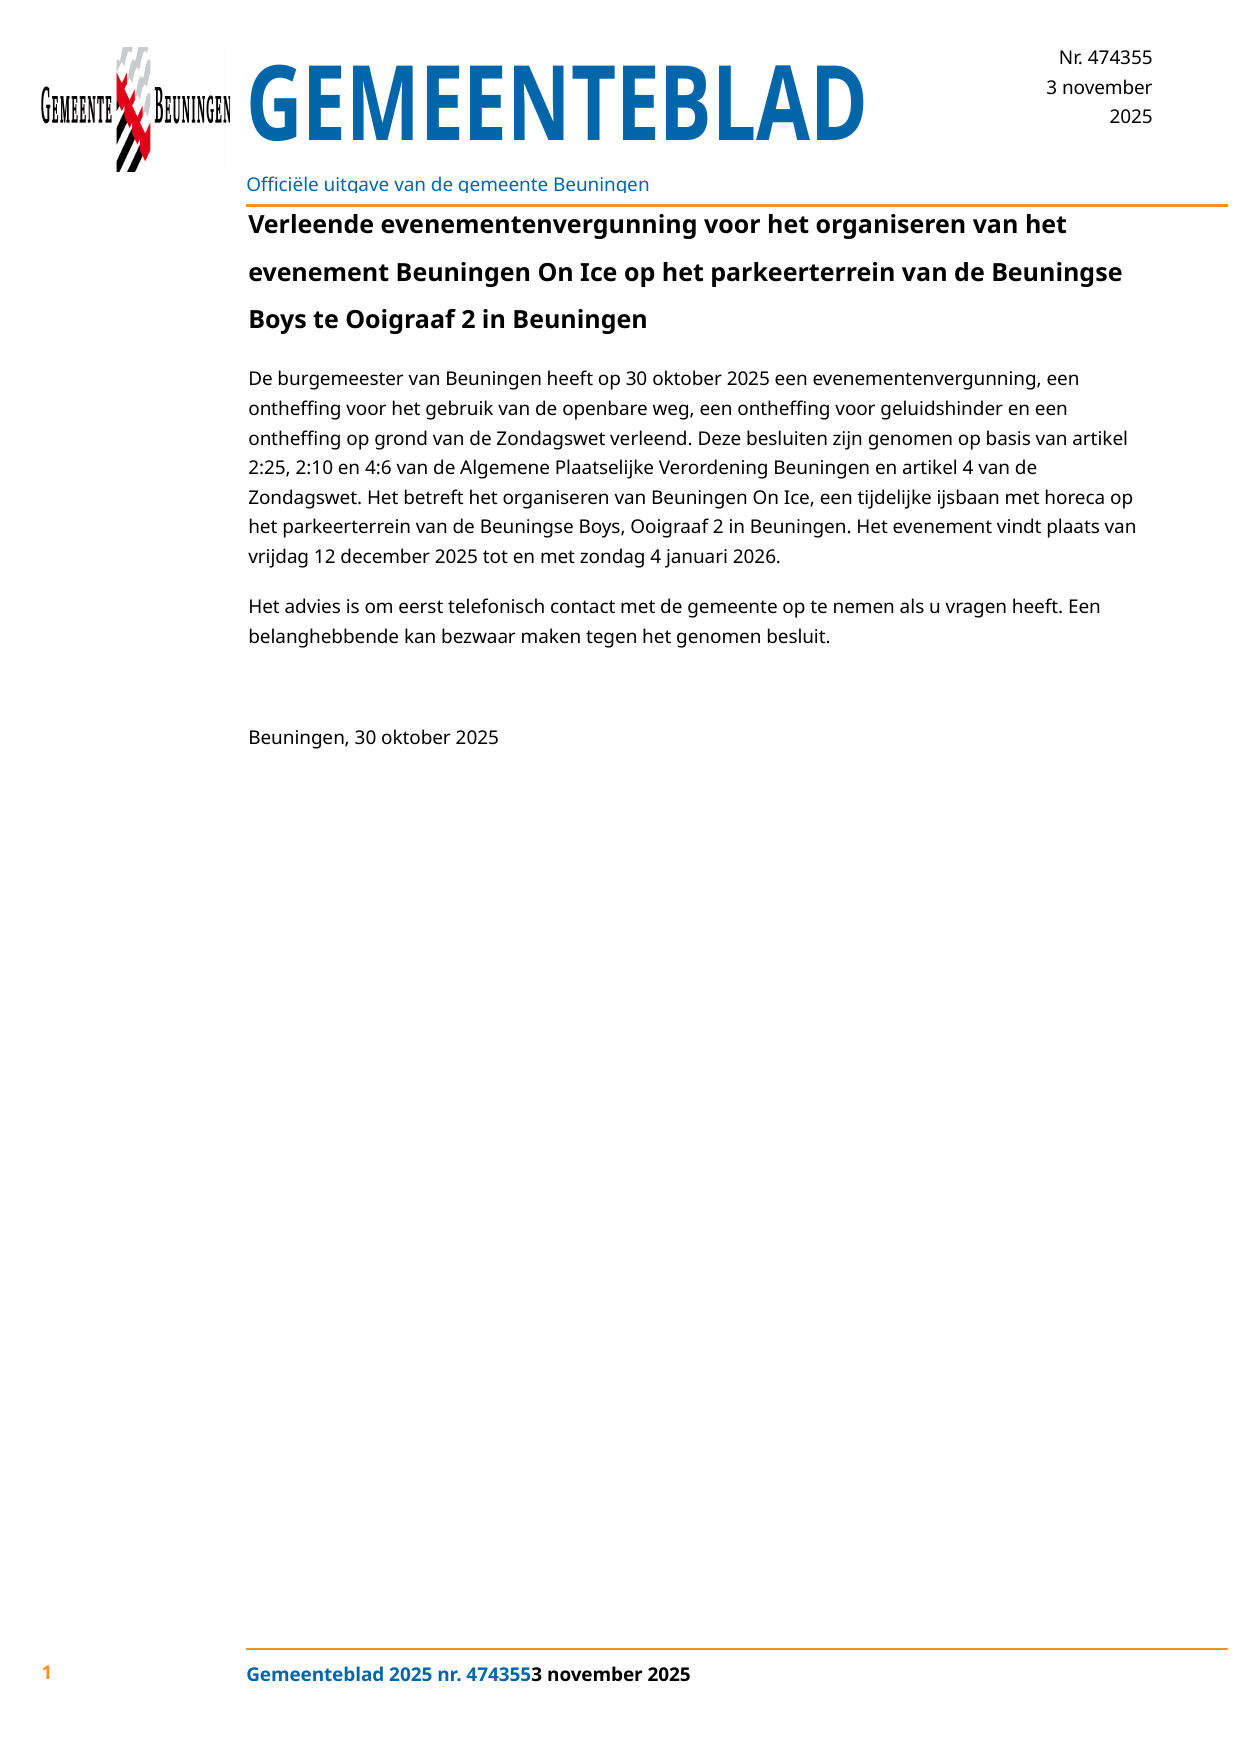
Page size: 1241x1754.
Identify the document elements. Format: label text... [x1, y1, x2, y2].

text Verleende evenementenvergunning voor het organiseren van het evenement Beuningen On Ice op het parkeerterrein van de Beuningse Boys te Ooigraaf 2 in Beuningen [248, 207, 1152, 336]
text Beuningen, 30 oktober 2025 [248, 724, 1152, 749]
text Het advies is om eerst telefonisch contact met de gemeente op te nemen als u vragen heeft. Een belanghebbende kan bezwaar maken tegen het genomen besluit. [248, 593, 1152, 649]
picture [41, 47, 231, 172]
text De burgemeester van Beuningen heeft op 30 oktober 2025 een evenementenvergunning, een ontheffing voor het gebruik van de openbare weg, een ontheffing voor geluidshinder en een ontheffing op grond van de Zondagswet verleend. Deze besluiten zijn genomen op basis van artikel 2:25, 2:10 en 4:6 van de Algemene Plaatselijke Verordening Beuningen en artikel 4 van de Zondagswet. Het betreft het organiseren van Beuningen On Ice, een tijdelijke ijsbaan met horeca op het parkeerterrein van de Beuningse Boys, Ooigraaf 2 in Beuningen. Het evenement vindt plaats van vrijdag 12 december 2025 tot en met zondag 4 januari 2026. [248, 366, 1152, 569]
